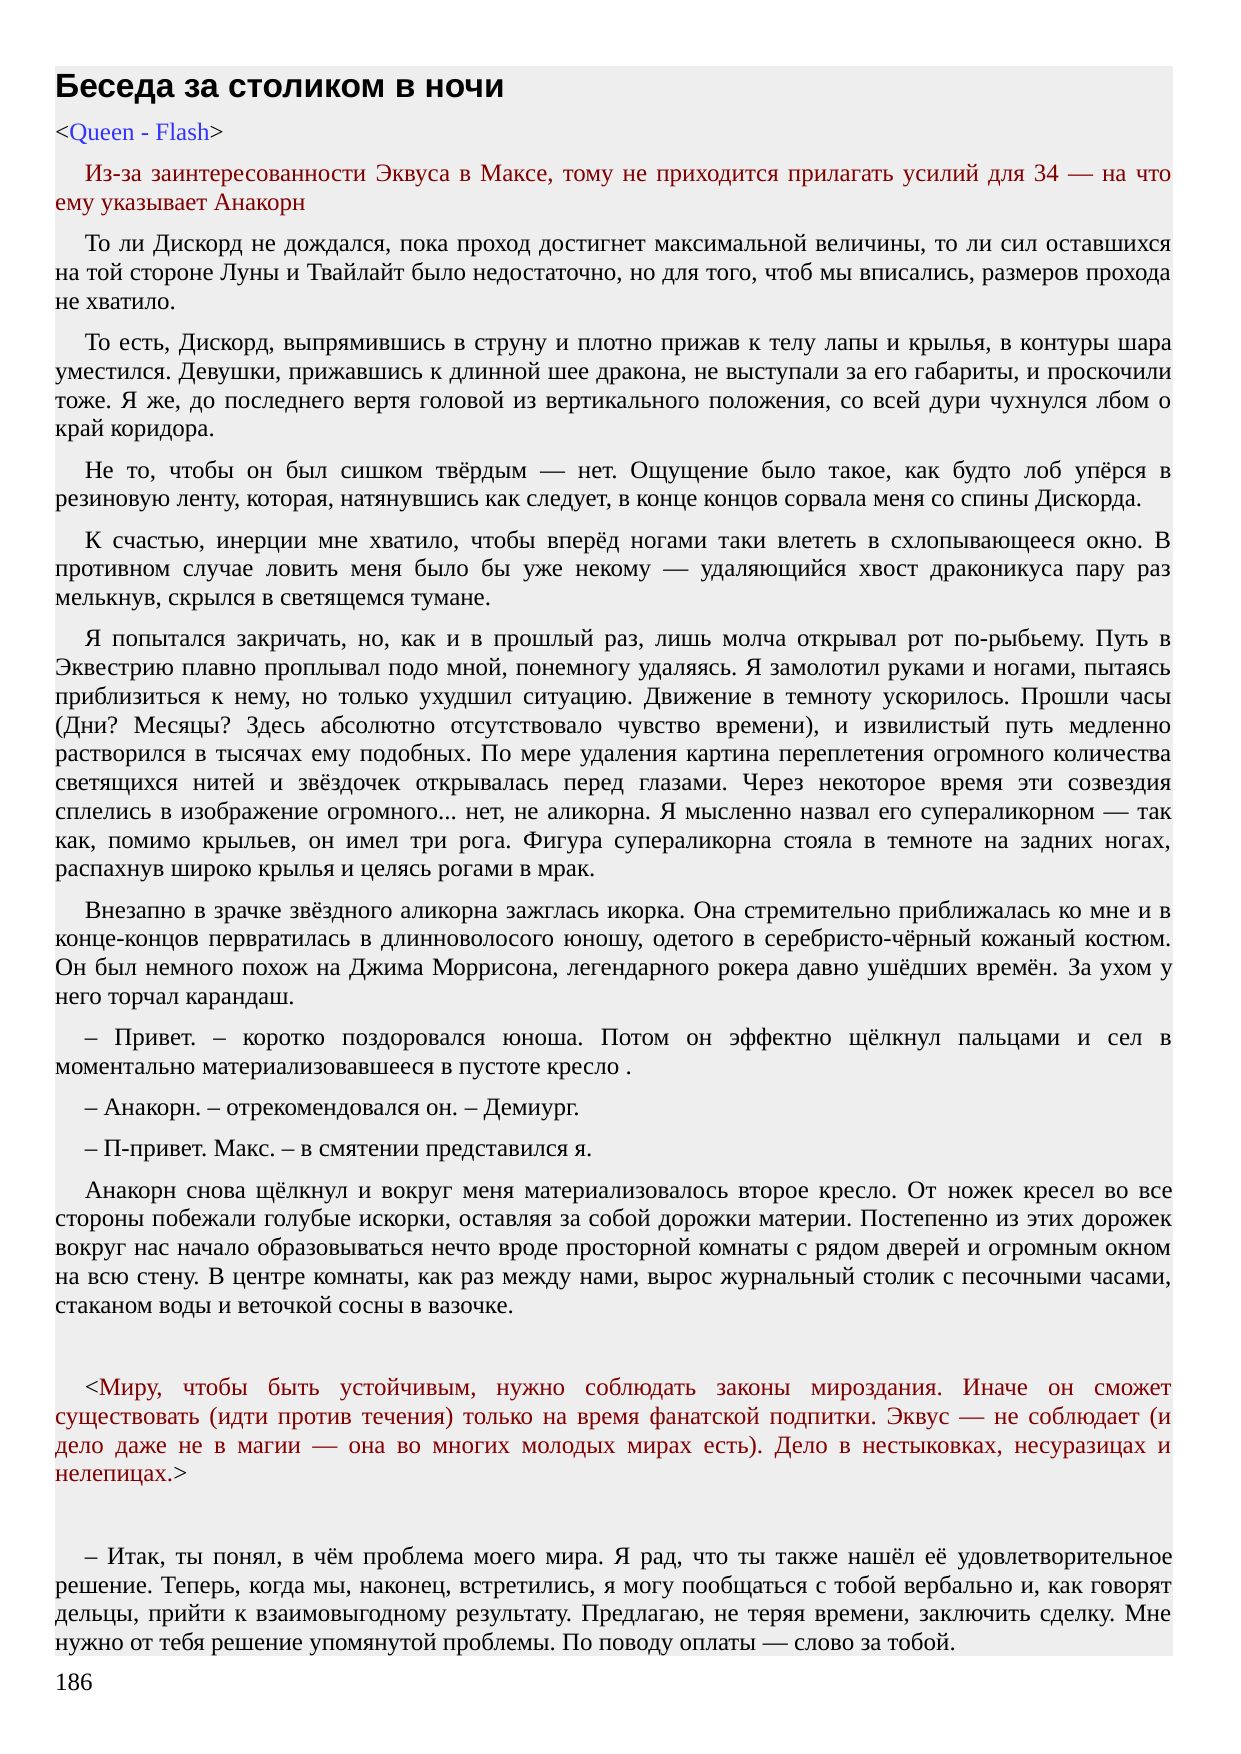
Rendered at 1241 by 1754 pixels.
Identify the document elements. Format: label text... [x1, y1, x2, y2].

text <Queen - Flash> [55, 117, 1173, 146]
subtitle Беседа за столиком в ночи [55, 66, 1173, 105]
text – Итак, ты понял, в чём проблема моего мира. Я рад, что ты также нашёл её удовлетворительное решение. Теперь, когда мы, наконец, встретились, я могу пообщаться с тобой вербально и, как говорят дельцы, прийти к взаимовыгодному результату. Предлагаю, не теряя времени, заключить сделку. Мне нужно от тебя решение упомянутой проблемы. По поводу оплаты — слово за тобой. [55, 1541, 1173, 1656]
text – П-привет. Макс. – в смятении представился я. [55, 1133, 1173, 1162]
text Анакорн снова щёлкнул и вокруг меня материализовалось второе кресло. От ножек кресел во все стороны побежали голубые искорки, оставляя за собой дорожки материи. Постепенно из этих дорожек вокруг нас начало образовываться нечто вроде просторной комнаты с рядом дверей и огромным окном на всю стену. В центре комнаты, как раз между нами, вырос журнальный столик с песочными часами, стаканом воды и веточкой сосны в вазочке. [55, 1175, 1173, 1318]
text – Привет. – коротко поздоровался юноша. Потом он эффектно щёлкнул пальцами и сел в моментально материализовавшееся в пустоте кресло . [55, 1022, 1173, 1080]
text Я попытался закричать, но, как и в прошлый раз, лишь молча открывал рот по-рыбьему. Путь в Эквестрию плавно проплывал подо мной, понемногу удаляясь. Я замолотил руками и ногами, пытаясь приблизиться к нему, но только ухудшил ситуацию. Движение в темноту ускорилось. Прошли часы (Дни? Месяцы? Здесь абсолютно отсутствовало чувство времени), и извилистый путь медленно растворился в тысячах ему подобных. По мере удаления картина переплетения огромного количества светящихся нитей и звёздочек открывалась перед глазами. Через некоторое время эти созвездия сплелись в изображение огромного... нет, не аликорна. Я мысленно назвал его супераликорном — так как, помимо крыльев, он имел три рога. Фигура супераликорна стояла в темноте на задних ногах, распахнув широко крылья и целясь рогами в мрак. [55, 623, 1173, 882]
text Не то, чтобы он был сишком твёрдым — нет. Ощущение было такое, как будто лоб упёрся в резиновую ленту, которая, натянувшись как следует, в конце концов сорвала меня со спины Дискорда. [55, 455, 1173, 512]
text Внезапно в зрачке звёздного аликорна зажглась икорка. Она стремительно приближалась ко мне и в конце-концов первратилась в длинноволосого юношу, одетого в серебристо-чёрный кожаный костюм. Он был немного похож на Джима Моррисона, легендарного рокера давно ушёдших времён. За ухом у него торчал карандаш. [55, 895, 1173, 1010]
text К счастью, инерции мне хватило, чтобы вперёд ногами таки влететь в схлопывающееся окно. В противном случае ловить меня было бы уже некому — удаляющийся хвост драконикуса пару раз мелькнув, скрылся в светящемся тумане. [55, 525, 1173, 611]
text То есть, Дискорд, выпрямившись в струну и плотно прижав к телу лапы и крылья, в контуры шара уместился. Девушки, прижавшись к длинной шее дракона, не выступали за его габариты, и проскочили тоже. Я же, до последнего вертя головой из вертикального положения, со всей дури чухнулся лбом о край коридора. [55, 327, 1173, 442]
text То ли Дискорд не дождался, пока проход достигнет максимальной величины, то ли сил оставшихся на той стороне Луны и Твайлайт было недостаточно, но для того, чтоб мы вписались, размеров прохода не хватило. [55, 228, 1173, 315]
text – Анакорн. – отрекомендовался он. – Демиург. [55, 1092, 1173, 1121]
text Из-за заинтересованности Эквуса в Максе, тому не приходится прилагать усилий для 34 — на что ему указывает Анакорн [55, 158, 1173, 216]
text <Миру, чтобы быть устойчивым, нужно соблюдать законы мироздания. Иначе он сможет существовать (идти против течения) только на время фанатской подпитки. Эквус — не соблюдает (и дело даже не в магии — она во многих молодых мирах есть). Дело в нестыковках, несуразицах и нелепицах.> [55, 1372, 1173, 1487]
